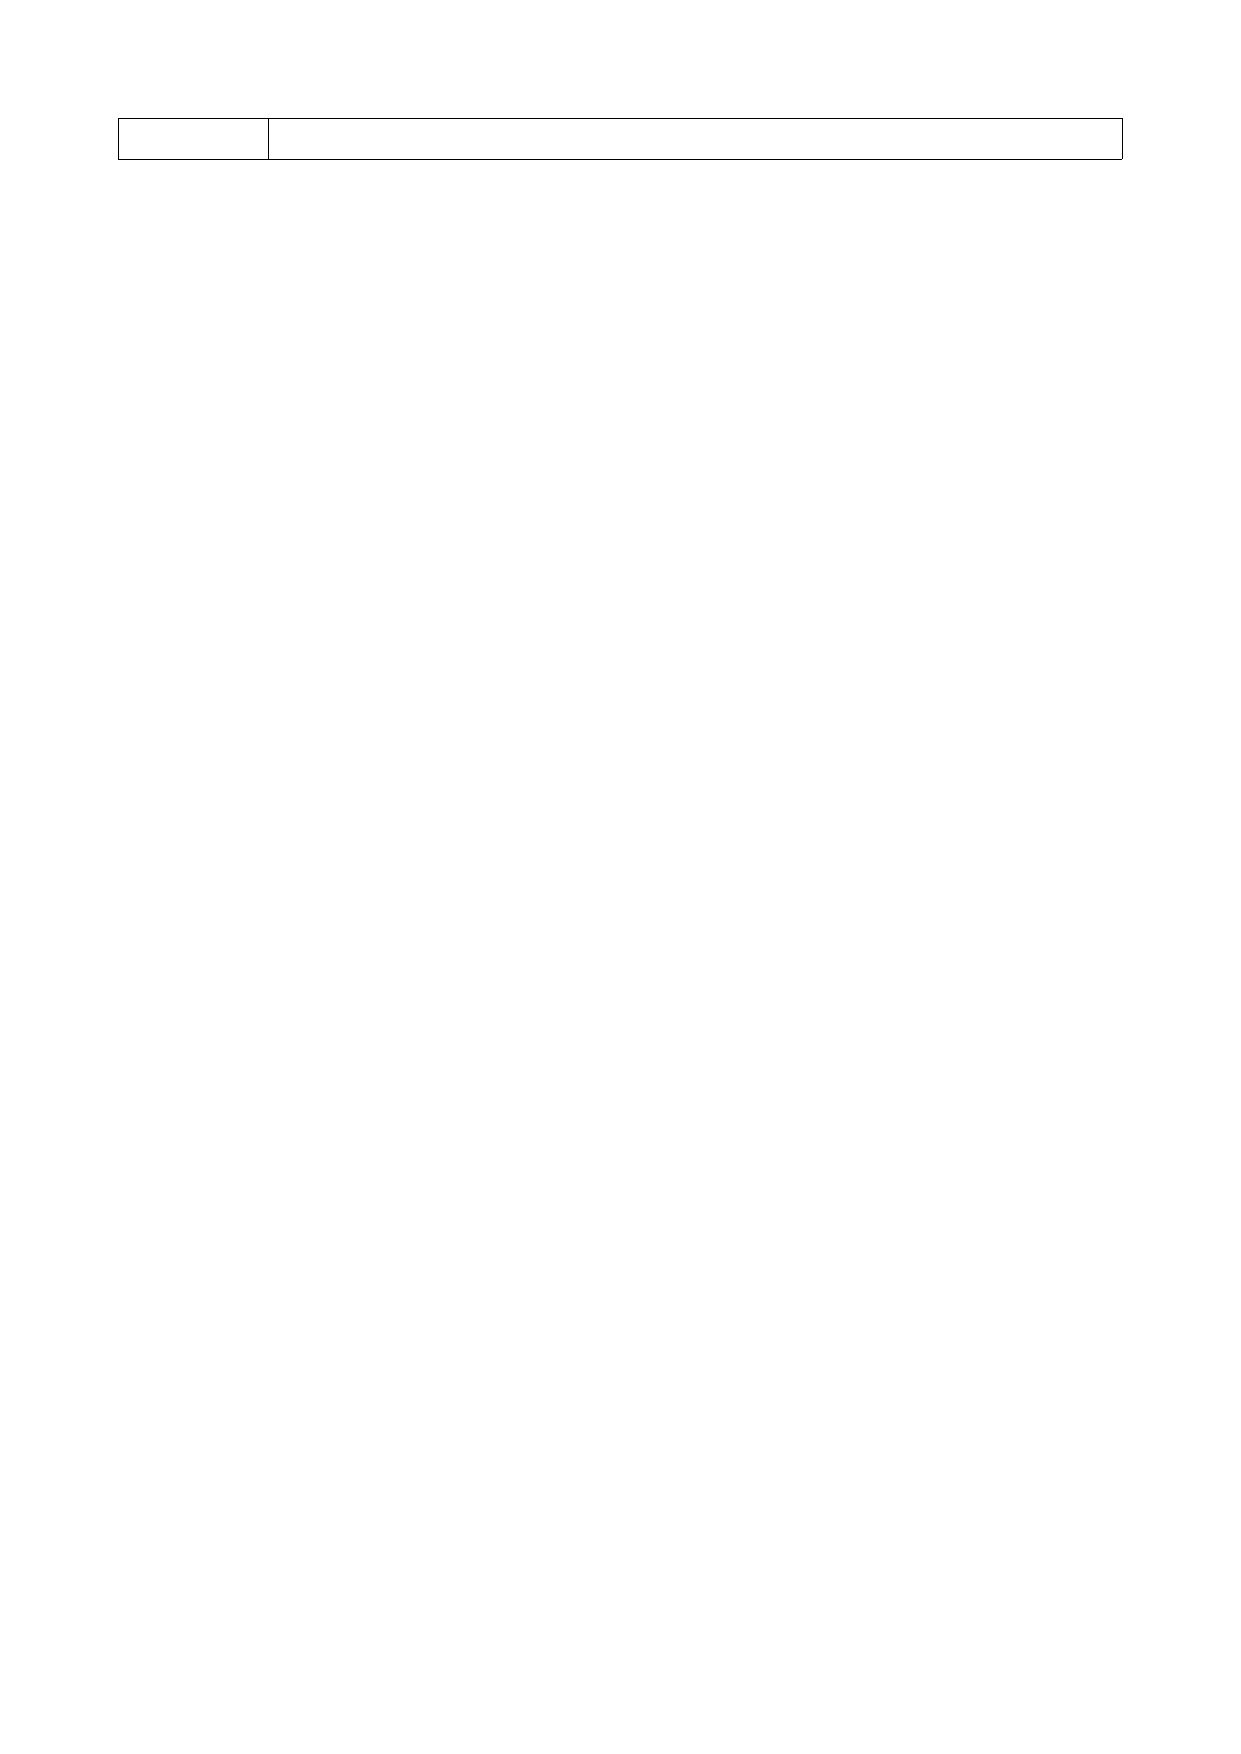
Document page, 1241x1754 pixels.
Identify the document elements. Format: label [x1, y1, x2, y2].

table_header [269, 119, 1122, 158]
table_header [119, 119, 268, 158]
